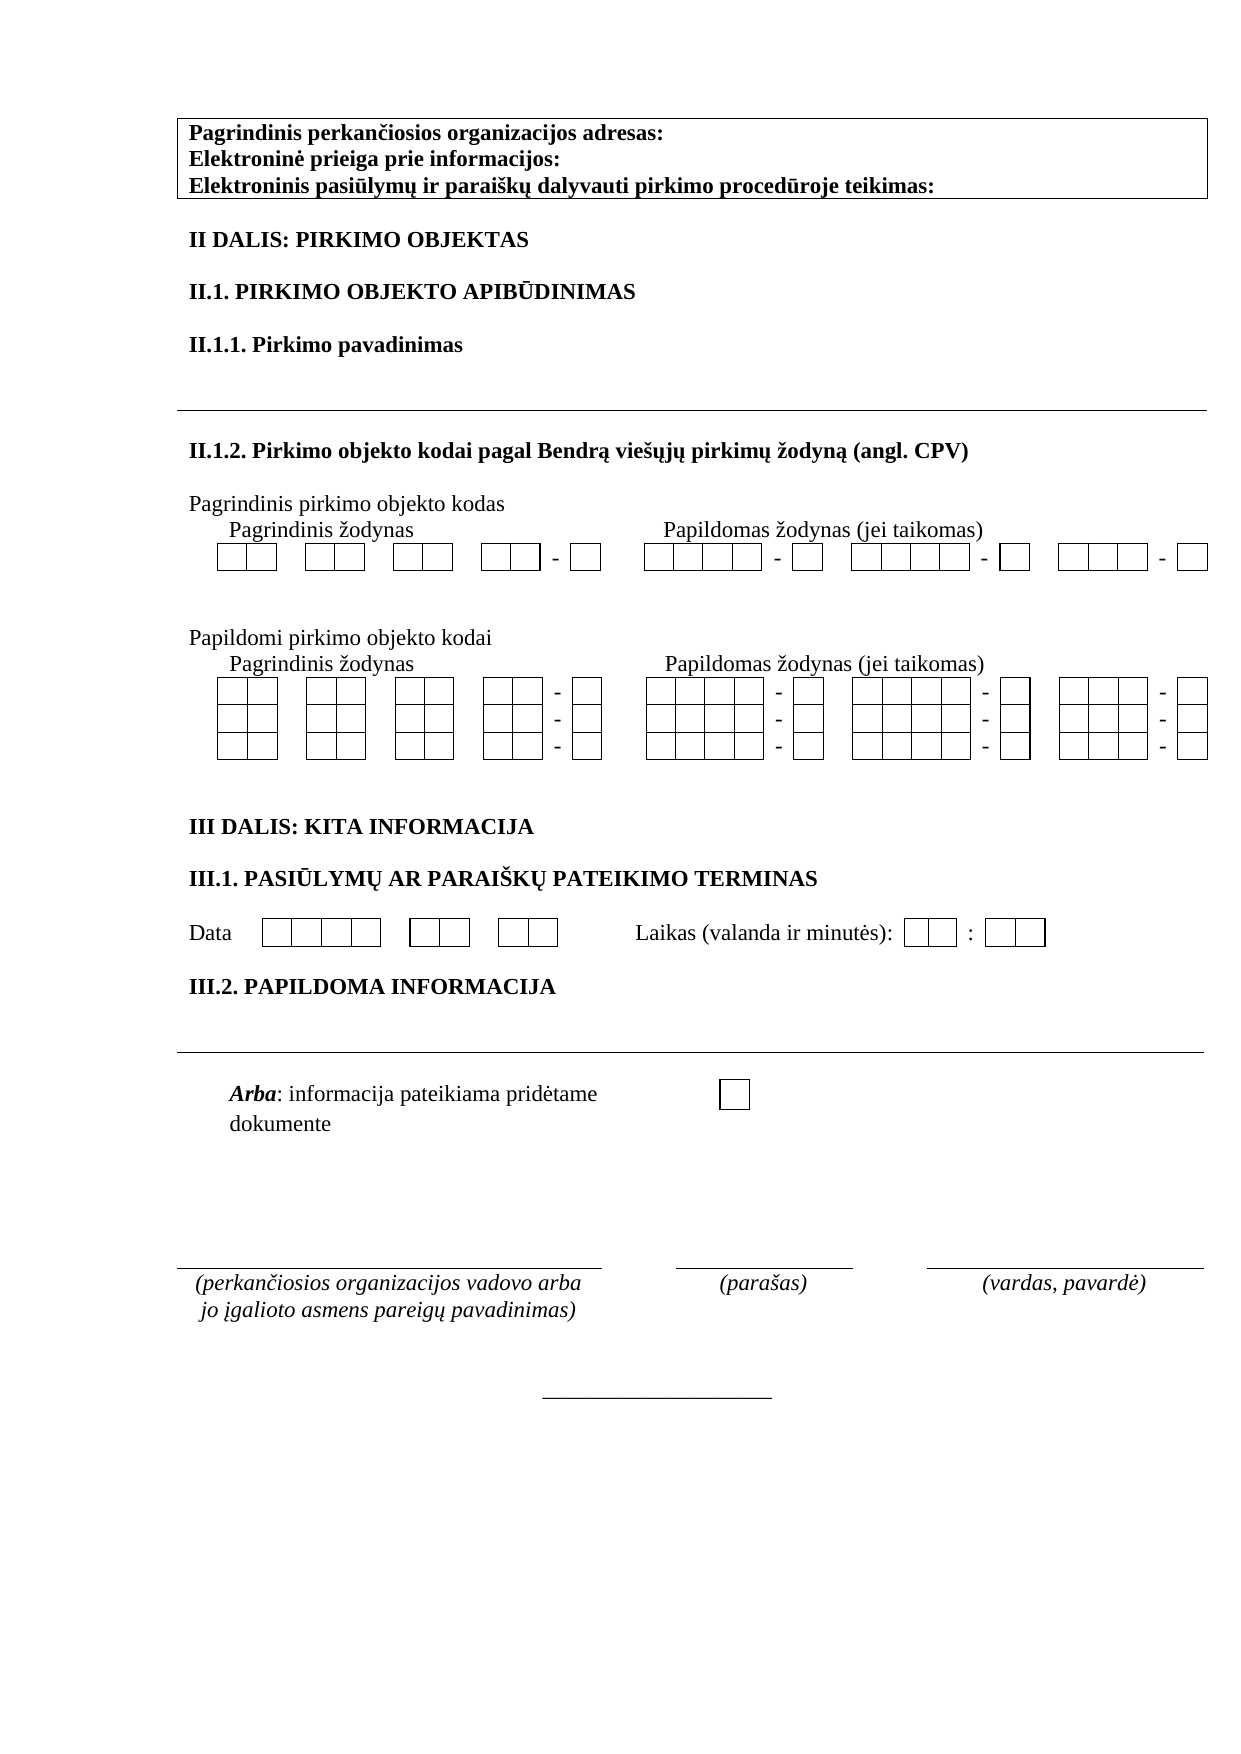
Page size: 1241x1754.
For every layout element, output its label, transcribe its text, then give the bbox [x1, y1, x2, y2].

table_cell [1031, 732, 1059, 759]
table_cell [247, 544, 258, 570]
table_cell [647, 733, 675, 759]
table_header [853, 1079, 927, 1109]
table_cell [883, 733, 911, 759]
table_cell [177, 650, 188, 677]
table_cell [425, 678, 436, 704]
table_cell [1060, 678, 1071, 704]
table_cell [1089, 678, 1100, 704]
table_cell [900, 678, 911, 704]
table_cell [1019, 678, 1029, 704]
table_cell [602, 1137, 676, 1268]
table_cell II.1. PIRKIMO OBJEKTO APIBŪDINIMAS [177, 278, 1204, 305]
table_cell [413, 678, 424, 704]
table_cell [1119, 678, 1129, 704]
table_cell [676, 733, 704, 759]
table_cell [177, 252, 1204, 278]
table_cell [1031, 704, 1059, 732]
table_cell [177, 677, 217, 704]
table_cell [705, 678, 716, 704]
table_cell [870, 544, 881, 570]
table_cell - [764, 732, 793, 759]
table_header : [957, 918, 985, 946]
table_cell [1001, 544, 1011, 570]
table_cell [942, 678, 952, 704]
table_header II DALIS: PIRKIMO OBJEKTAS [177, 226, 1204, 252]
table_cell [236, 678, 247, 704]
table_cell [692, 544, 702, 570]
table_cell [513, 678, 524, 704]
table_cell [1031, 677, 1059, 704]
table_cell [645, 544, 655, 570]
table_cell [335, 544, 346, 570]
table_cell [366, 677, 395, 704]
table_cell [693, 678, 704, 704]
table_cell [1106, 544, 1117, 570]
table_cell [218, 733, 247, 759]
table_cell [236, 544, 246, 570]
table_cell [277, 543, 305, 570]
table_cell - [543, 704, 572, 732]
table_cell [853, 733, 882, 759]
table_cell [248, 705, 277, 732]
table_cell [723, 678, 734, 704]
table_cell - [970, 543, 999, 570]
table_cell [589, 544, 600, 570]
table_cell [1119, 733, 1147, 759]
table_header [263, 919, 291, 946]
table_cell - [1148, 677, 1177, 704]
table_header [381, 918, 409, 946]
table_cell [591, 678, 601, 704]
table_cell [1196, 678, 1207, 704]
table_cell [366, 704, 395, 732]
table_cell [602, 704, 646, 732]
table_cell [1107, 678, 1118, 704]
table_header Arba: informacija pateikiama pridėtame [218, 1079, 719, 1109]
table_cell [1059, 544, 1070, 570]
table_cell [794, 705, 823, 732]
table_cell [325, 678, 336, 704]
table_cell [1089, 705, 1118, 732]
table_cell [278, 704, 306, 732]
table_cell (vardas, pavardė) [927, 1269, 1204, 1322]
table_cell - [764, 704, 793, 732]
table_header [750, 1079, 853, 1109]
table_cell (perkančiosios organizacijos vadovo arba jo įgalioto asmens pareigų pavadinimas) [177, 1269, 602, 1322]
table_cell [674, 544, 685, 570]
table_cell [942, 705, 970, 732]
table_header III.2. PAPILDOMA INFORMACIJA [177, 973, 1204, 999]
table_cell [307, 678, 318, 704]
table_cell [1060, 705, 1088, 732]
table_cell [573, 705, 601, 732]
table_cell [177, 1109, 218, 1137]
table_header [721, 1080, 749, 1109]
table_cell [735, 733, 763, 759]
table_cell [484, 705, 512, 732]
table_cell [396, 705, 424, 732]
table_cell [218, 544, 229, 570]
table_cell [1001, 733, 1029, 759]
table_cell [794, 678, 805, 704]
table_cell [853, 678, 864, 704]
table_cell [812, 678, 823, 704]
table_cell [1118, 544, 1129, 570]
table_cell [942, 733, 970, 759]
table_cell [1018, 544, 1029, 570]
table_cell [883, 678, 893, 704]
table_cell - [971, 677, 1000, 704]
table_cell [824, 677, 852, 704]
table_cell - [762, 543, 792, 570]
table_cell [1178, 544, 1189, 570]
table_cell [871, 678, 882, 704]
table_header Laikas (valanda ir minutės): [558, 918, 904, 946]
table_cell [705, 705, 734, 732]
table_cell [396, 733, 424, 759]
table_cell [366, 732, 395, 759]
table_header [322, 919, 351, 946]
table_cell [354, 678, 365, 704]
table_cell [248, 733, 277, 759]
table_cell [750, 1109, 853, 1137]
table_cell [662, 544, 673, 570]
table_cell [647, 678, 657, 704]
table_cell [853, 1137, 927, 1268]
table_cell Papildomas žodynas (jei taikomas) [600, 517, 1207, 543]
table_cell [177, 999, 1204, 1052]
table_header [905, 919, 928, 946]
table_cell [928, 544, 939, 570]
table_cell - [543, 677, 572, 704]
table_header [470, 918, 498, 946]
table_cell [853, 705, 882, 732]
table_cell [1136, 544, 1147, 570]
table_cell [676, 1137, 853, 1268]
table_cell [499, 544, 510, 570]
table_cell [601, 543, 644, 570]
table_cell [733, 544, 743, 570]
table_cell [911, 544, 922, 570]
table_cell [411, 544, 422, 570]
table_cell [721, 544, 732, 570]
table_cell [266, 678, 277, 704]
table_cell [647, 705, 675, 732]
table_cell [823, 543, 851, 570]
table_cell [454, 732, 483, 759]
table_cell [441, 544, 452, 570]
table_header [411, 919, 439, 946]
table_cell [793, 544, 804, 570]
table_cell [602, 677, 646, 704]
table_cell [664, 678, 675, 704]
table_cell [513, 733, 542, 759]
text ____________________ [177, 1375, 1137, 1401]
table_cell [752, 678, 763, 704]
table_cell [751, 544, 761, 570]
table_header [177, 1079, 218, 1109]
table_cell [529, 544, 539, 570]
table_cell [484, 733, 512, 759]
table_cell [958, 544, 969, 570]
table_header [929, 919, 956, 946]
table_cell [307, 705, 336, 732]
table_cell [453, 543, 481, 570]
table_cell Pagrindinis žodynas [218, 517, 600, 543]
table_cell [248, 678, 259, 704]
table_header II.1.2. Pirkimo objekto kodai pagal Bendrą viešųjų pirkimų žodyną (angl. CPV) [177, 438, 1204, 464]
table_cell [602, 732, 646, 759]
table_cell [824, 704, 852, 732]
table_cell [177, 704, 217, 732]
table_cell [218, 705, 247, 732]
table_cell [1001, 678, 1012, 704]
table_cell [177, 358, 1207, 410]
table_cell [705, 733, 734, 759]
table_cell - [1148, 732, 1177, 759]
table_header III DALIS: KITA INFORMACIJA [177, 813, 1204, 839]
table_cell [930, 678, 941, 704]
table_cell [337, 678, 347, 704]
table_cell [853, 1109, 927, 1137]
table_cell [912, 678, 923, 704]
table_header [440, 919, 469, 946]
table_cell [484, 678, 494, 704]
table_header Data [177, 918, 262, 946]
table_cell [1178, 678, 1189, 704]
table_cell [396, 678, 406, 704]
table_cell [1060, 733, 1088, 759]
table_header [927, 1079, 1204, 1109]
table_cell Pagrindinis pirkimo objekto kodas [177, 490, 1204, 517]
table_cell [531, 678, 542, 704]
table_header [529, 919, 557, 946]
table_cell - [971, 704, 1000, 732]
table_cell [454, 704, 483, 732]
table_cell [443, 678, 453, 704]
table_cell [307, 733, 336, 759]
table_cell [177, 517, 217, 543]
table_cell [337, 705, 365, 732]
table_cell [502, 678, 512, 704]
table_cell [353, 544, 364, 570]
table_cell [1196, 544, 1207, 570]
table_cell [482, 544, 493, 570]
table_cell [1178, 705, 1207, 732]
table_cell [337, 733, 365, 759]
table_header [1016, 919, 1044, 946]
table_cell [735, 705, 763, 732]
table_cell [1089, 544, 1099, 570]
table_cell [278, 732, 306, 759]
table_cell [824, 732, 852, 759]
table_cell [425, 733, 453, 759]
table_cell [265, 544, 276, 570]
table_header III.1. PASIŪLYMŲ AR PARAIŠKŲ PATEIKIMO TERMINAS [177, 865, 1204, 892]
table_cell [883, 705, 911, 732]
table_cell [278, 677, 306, 704]
table_cell [735, 678, 745, 704]
table_cell [1078, 678, 1088, 704]
table_cell [811, 544, 822, 570]
table_cell [177, 464, 1204, 490]
table_cell [454, 677, 483, 704]
table_cell [1119, 705, 1147, 732]
table_cell [852, 544, 863, 570]
table_cell [394, 544, 405, 570]
table_cell [703, 544, 714, 570]
table_cell [511, 544, 522, 570]
table_cell [207, 650, 218, 677]
table_cell dokumente [218, 1109, 720, 1137]
table_cell [306, 544, 317, 570]
table_cell - [764, 677, 793, 704]
table_cell [423, 544, 434, 570]
table_cell [882, 544, 892, 570]
table_cell [1001, 705, 1029, 732]
table_cell [1178, 733, 1207, 759]
table_cell [720, 1110, 749, 1137]
table_cell [940, 544, 951, 570]
table_cell [513, 705, 542, 732]
table_header [352, 919, 380, 946]
table_cell [676, 678, 687, 704]
table_cell [573, 733, 601, 759]
table_cell [177, 1137, 602, 1268]
table_cell - [971, 732, 1000, 759]
table_header [292, 919, 321, 946]
table_cell (parašas) [676, 1269, 853, 1322]
table_cell - [543, 732, 572, 759]
table_cell [425, 705, 453, 732]
table_cell - [1148, 543, 1177, 570]
table_cell [912, 705, 941, 732]
table_cell [1077, 544, 1088, 570]
table_header II.1.1. Pirkimo pavadinimas [177, 331, 1207, 357]
table_cell [853, 1268, 927, 1322]
table_cell [794, 733, 823, 759]
table_cell [218, 678, 229, 704]
table_cell [177, 732, 217, 759]
table_header [986, 919, 1015, 946]
table_cell [571, 544, 582, 570]
table_cell [1136, 678, 1147, 704]
table_cell [959, 678, 970, 704]
table_cell [676, 705, 704, 732]
table_cell [177, 543, 217, 570]
table_cell [927, 1137, 1204, 1268]
table_cell [1030, 543, 1058, 570]
table_cell [602, 1268, 676, 1322]
table_cell - [1148, 704, 1177, 732]
table_cell [573, 678, 584, 704]
table_cell Pagrindinis perkančiosios organizacijos adresas: Elektroninė prieiga prie informacijos: Elektroninis pasiūlymų ir paraiškų dalyvauti pirkimo procedūroje teikimas: [178, 119, 1207, 198]
table_cell [365, 543, 393, 570]
table_cell [323, 544, 334, 570]
table_cell [899, 544, 910, 570]
table_cell [912, 733, 941, 759]
table_cell [927, 1109, 1204, 1137]
table_cell [1089, 733, 1118, 759]
table_header [499, 919, 528, 946]
table_cell - [541, 543, 570, 570]
